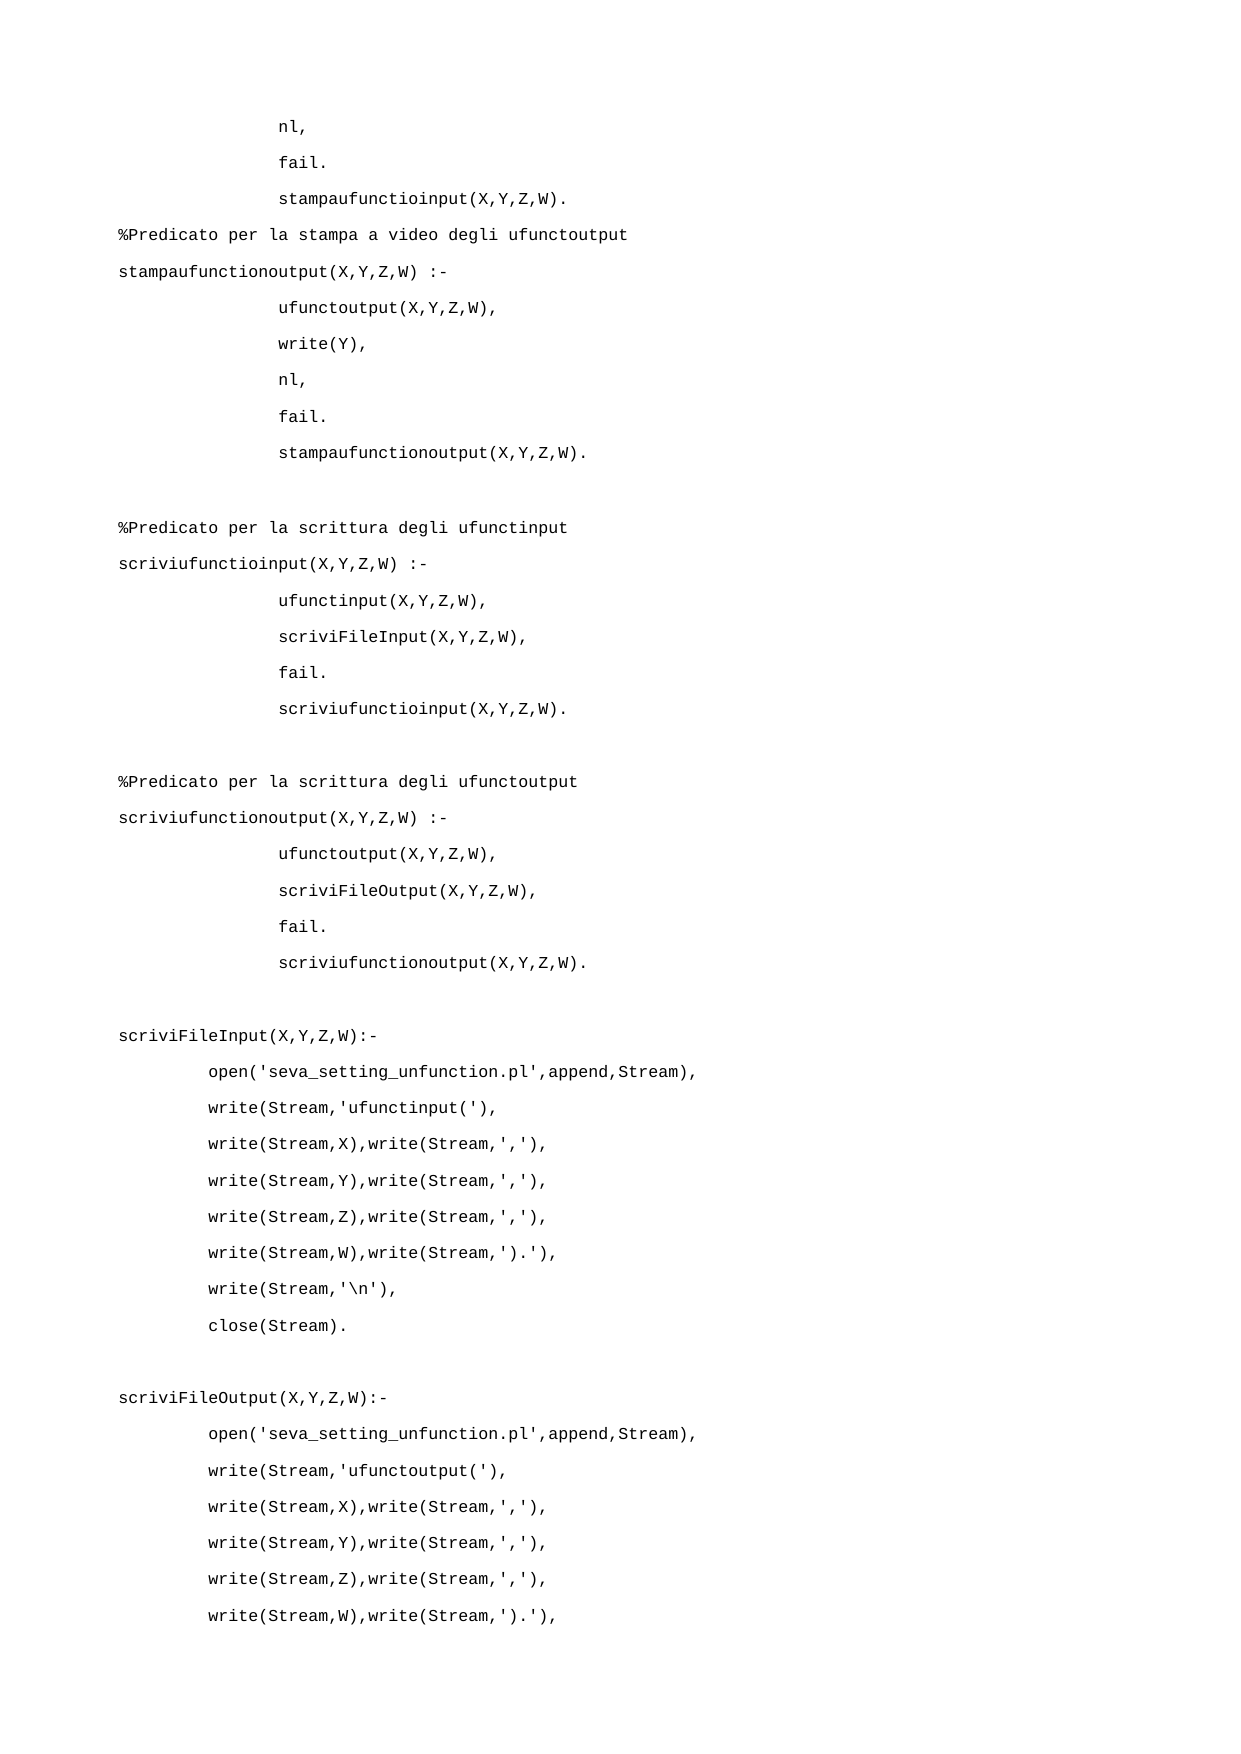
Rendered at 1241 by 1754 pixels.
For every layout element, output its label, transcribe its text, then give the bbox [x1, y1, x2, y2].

text scriviFileOutput(X,Y,Z,W):- [118, 1389, 1122, 1408]
text close(Stream). [118, 1317, 1122, 1336]
text nl, [118, 372, 1122, 391]
text write(Stream,Y),write(Stream,','), [118, 1534, 1122, 1553]
text scriviufunctionoutput(X,Y,Z,W) :- [118, 809, 1122, 828]
text ufunctinput(X,Y,Z,W), [118, 592, 1122, 611]
text scriviufunctioinput(X,Y,Z,W) :- [118, 556, 1122, 575]
text write(Stream,Y),write(Stream,','), [118, 1172, 1122, 1191]
text stampaufunctionoutput(X,Y,Z,W). [118, 444, 1122, 463]
text write(Stream,'ufunctoutput('), [118, 1462, 1122, 1481]
text stampaufunctioinput(X,Y,Z,W). [118, 191, 1122, 209]
text write(Stream,'\n'), [118, 1281, 1122, 1300]
text write(Stream,Z),write(Stream,','), [118, 1208, 1122, 1227]
text stampaufunctionoutput(X,Y,Z,W) :- [118, 263, 1122, 282]
text ufunctoutput(X,Y,Z,W), [118, 846, 1122, 865]
text %Predicato per la stampa a video degli ufunctoutput [118, 227, 1122, 246]
text write(Stream,Z),write(Stream,','), [118, 1571, 1122, 1590]
text write(Y), [118, 336, 1122, 354]
text fail. [118, 664, 1122, 683]
text nl, [118, 118, 1122, 137]
text scriviFileInput(X,Y,Z,W), [118, 628, 1122, 647]
text %Predicato per la scrittura degli ufunctinput [118, 519, 1122, 538]
text scriviufunctionoutput(X,Y,Z,W). [118, 954, 1122, 973]
text write(Stream,W),write(Stream,').'), [118, 1607, 1122, 1626]
text fail. [118, 918, 1122, 937]
text write(Stream,X),write(Stream,','), [118, 1136, 1122, 1155]
text scriviFileOutput(X,Y,Z,W), [118, 882, 1122, 901]
text scriviufunctioinput(X,Y,Z,W). [118, 701, 1122, 720]
text open('seva_setting_unfunction.pl',append,Stream), [118, 1063, 1122, 1082]
text ufunctoutput(X,Y,Z,W), [118, 299, 1122, 318]
text write(Stream,W),write(Stream,').'), [118, 1244, 1122, 1263]
text %Predicato per la scrittura degli ufunctoutput [118, 773, 1122, 792]
text fail. [118, 154, 1122, 173]
text fail. [118, 408, 1122, 427]
text open('seva_setting_unfunction.pl',append,Stream), [118, 1426, 1122, 1445]
text write(Stream,'ufunctinput('), [118, 1099, 1122, 1118]
text scriviFileInput(X,Y,Z,W):- [118, 1027, 1122, 1046]
text write(Stream,X),write(Stream,','), [118, 1498, 1122, 1517]
